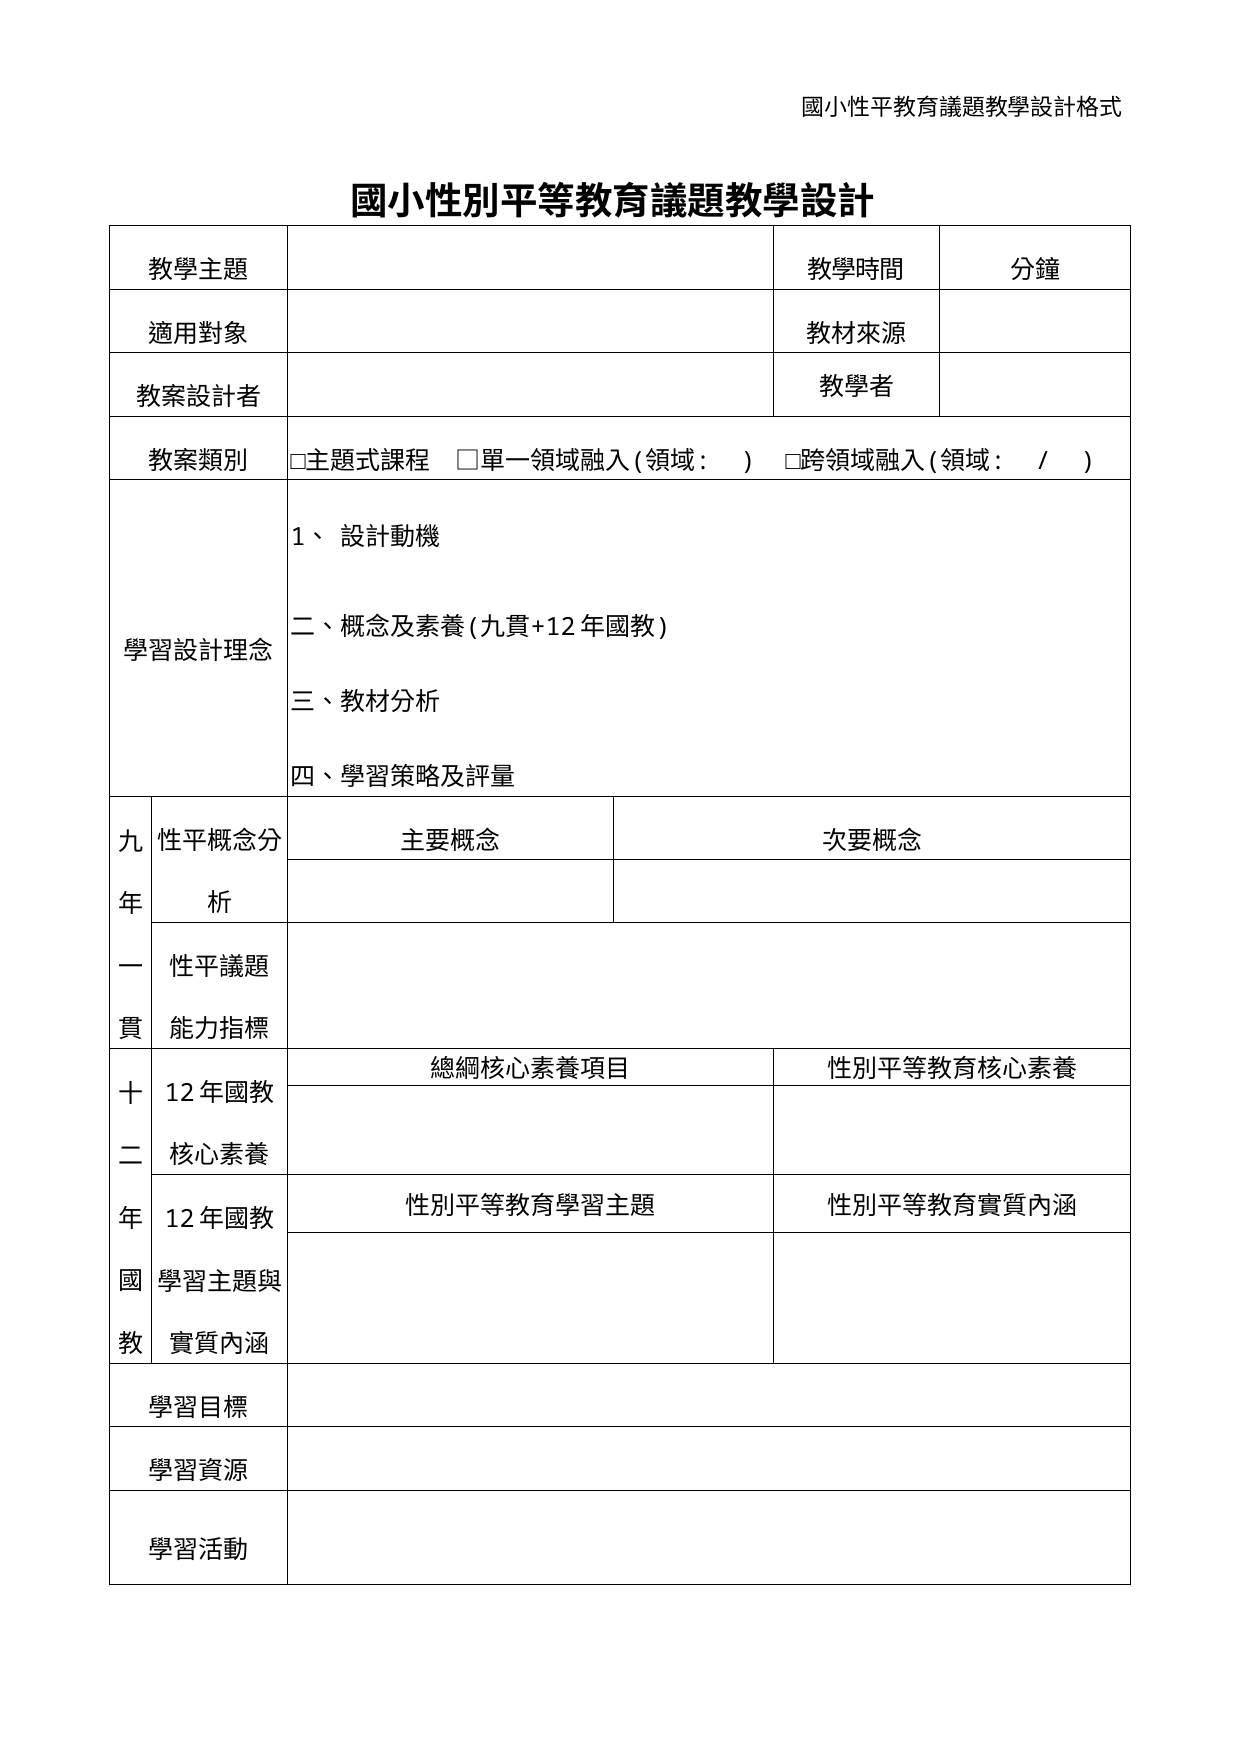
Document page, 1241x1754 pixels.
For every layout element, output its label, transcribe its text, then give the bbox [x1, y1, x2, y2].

text 國小性別平等教育議題教學設計 [103, 171, 1122, 225]
table_cell 性平概念分析 [152, 797, 287, 922]
table_cell [288, 923, 1130, 1048]
table_cell 性別平等教育學習主題 [288, 1175, 773, 1232]
table_cell 主要概念 [288, 797, 613, 859]
table_cell 教案類別 [110, 417, 287, 479]
table_header 分鐘 [940, 226, 1130, 288]
table_cell [288, 1427, 1130, 1489]
table_cell 次要概念 [614, 797, 1130, 859]
table_cell 設計動機 二、概念及素養(九貫+12年國教) 三、教材分析 四、學習策略及評量 [288, 480, 1130, 796]
table_cell [288, 1491, 1130, 1584]
table_cell 學習目標 [110, 1364, 287, 1426]
table_cell [940, 353, 1130, 416]
table_cell 性別平等教育實質內涵 [774, 1175, 1130, 1232]
table_cell [288, 1086, 773, 1174]
table_cell 九年一貫 [110, 797, 151, 1048]
table_cell [288, 353, 773, 416]
table_cell □主題式課程 □單一領域融入(領域: ) □跨領域融入(領域: / ) [288, 417, 1130, 479]
table_cell 教案設計者 [110, 353, 287, 416]
table_header [288, 226, 773, 288]
table_cell [288, 1233, 773, 1362]
table_cell 教學者 [774, 353, 939, 416]
table_cell 學習設計理念 [110, 480, 287, 796]
table_cell 適用對象 [110, 290, 287, 352]
table_cell 學習資源 [110, 1427, 287, 1489]
table_cell 學習活動 [110, 1491, 287, 1584]
table_cell [774, 1086, 1130, 1174]
table_cell [940, 290, 1130, 352]
table_cell 性別平等教育核心素養 [774, 1049, 1130, 1085]
table_cell [288, 1364, 1130, 1426]
table_cell 十二年國教 [110, 1049, 151, 1362]
table_cell 教材來源 [774, 290, 939, 352]
table_cell [774, 1233, 1130, 1362]
table_cell [288, 290, 773, 352]
table_header 教學時間 [774, 226, 939, 288]
table_cell 總綱核心素養項目 [288, 1049, 773, 1085]
table_cell 12年國教 學習主題與 實質內涵 [152, 1175, 287, 1362]
table_cell [288, 860, 613, 922]
table_cell 性平議題 能力指標 [152, 923, 287, 1048]
table_cell 12年國教 核心素養 [152, 1049, 287, 1174]
table_cell [614, 860, 1130, 922]
table_header 教學主題 [110, 226, 287, 288]
